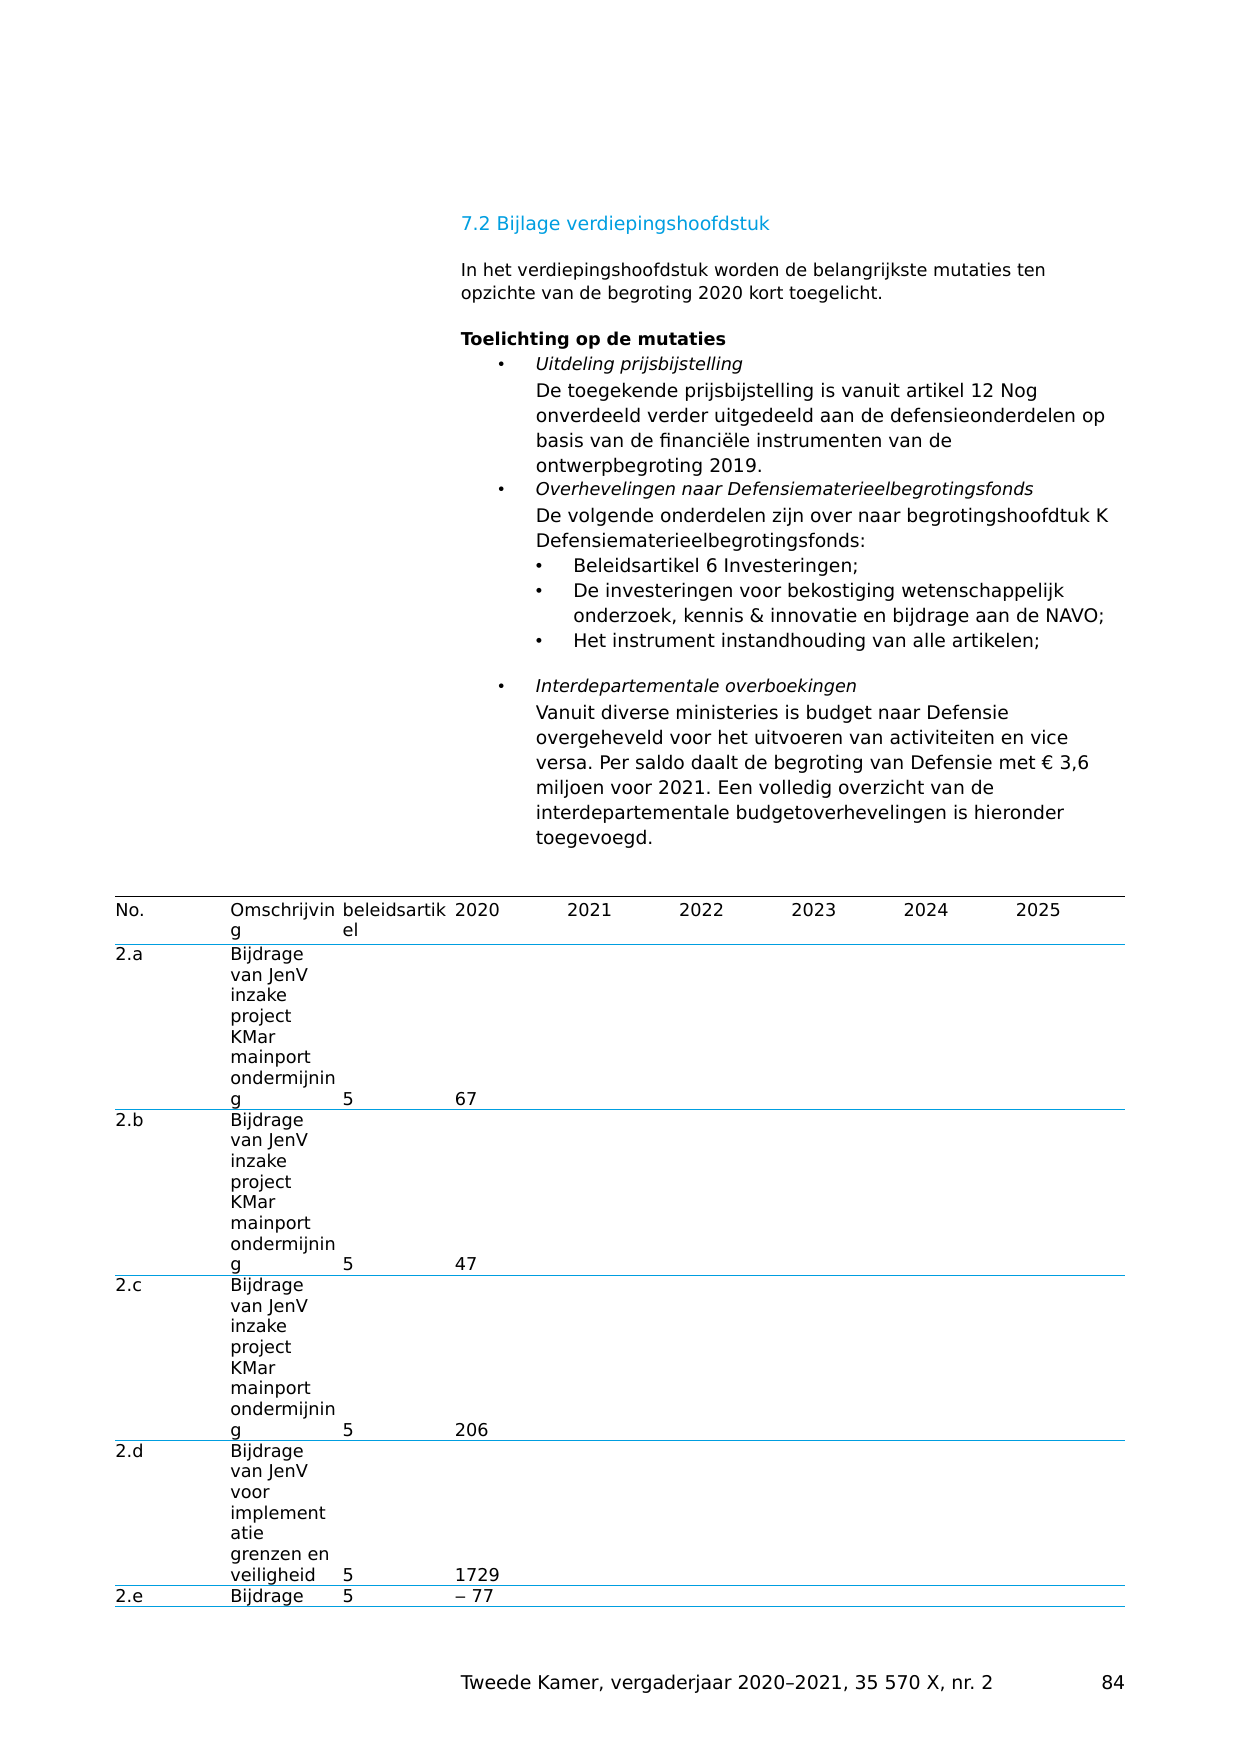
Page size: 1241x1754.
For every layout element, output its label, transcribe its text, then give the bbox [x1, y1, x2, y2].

list Uitdeling prijsbijstelling [498, 352, 1125, 375]
table_cell [788, 1276, 900, 1440]
table_cell 2.a [115, 945, 227, 1109]
table_cell ‒ 77 [452, 1586, 564, 1606]
table_cell [900, 1110, 1013, 1275]
table_cell 5 [340, 1110, 452, 1275]
table_cell 1729 [452, 1441, 564, 1585]
table_cell [900, 1276, 1013, 1440]
table_cell 2.c [115, 1276, 227, 1440]
table_cell 2025 [1013, 897, 1125, 944]
table_cell 2.e [115, 1586, 227, 1606]
list Vanuit diverse ministeries is budget naar Defensie overgeheveld voor het uitvoeren van activiteiten en vice versa. Per saldo daalt de begroting van Defensie met € 3,6 miljoen voor 2021. Een volledig overzicht van de interdepartementale budgetoverhevelingen is hieronder toegevoegd. [498, 699, 1125, 849]
table_cell 206 [452, 1276, 564, 1440]
table_cell Bijdrage van JenV inzake project KMar mainport ondermijning [227, 1276, 339, 1440]
table_cell [900, 1586, 1013, 1606]
list De volgende onderdelen zijn over naar begrotingshoofdtuk K Defensiematerieelbegrotingsfonds: [498, 502, 1125, 552]
table_cell 2.d [115, 1441, 227, 1585]
table_cell [676, 1110, 788, 1275]
table_cell [564, 1441, 676, 1585]
table_cell 5 [340, 1276, 452, 1440]
table_cell [564, 945, 676, 1109]
table_cell [788, 1441, 900, 1585]
table_cell [676, 1276, 788, 1440]
table_cell [564, 1586, 676, 1606]
table_cell [900, 945, 1013, 1109]
list De investeringen voor bekostiging wetenschappelijk onderzoek, kennis & innovatie en bijdrage aan de NAVO; [536, 577, 1125, 627]
table_cell No. [115, 897, 227, 944]
list Beleidsartikel 6 Investeringen; [536, 552, 1125, 577]
table_cell [900, 1441, 1013, 1585]
text In het verdiepingshoofdstuk worden de belangrijkste mutaties ten opzichte van de begroting 2020 kort toegelicht. [461, 258, 1125, 304]
table_cell [788, 1110, 900, 1275]
table_cell Omschrijving [227, 897, 339, 944]
table_cell Bijdrage van JenV inzake project KMar mainport ondermijning [227, 1110, 339, 1275]
table_cell 5 [340, 945, 452, 1109]
table_cell 2021 [564, 897, 676, 944]
table_cell [676, 945, 788, 1109]
table_cell [1013, 1586, 1125, 1606]
table_cell 2023 [788, 897, 900, 944]
table_cell Bijdrage van JenV voor implementatie grenzen en veiligheid [227, 1441, 339, 1585]
list Interdepartementale overboekingen [498, 674, 1125, 697]
table_cell 5 [340, 1441, 452, 1585]
text Toelichting op de mutaties [461, 327, 1125, 350]
table_cell 2020 [452, 897, 564, 944]
table_cell [676, 1586, 788, 1606]
table_cell [564, 1110, 676, 1275]
table_cell [676, 1441, 788, 1585]
table_cell [1013, 1276, 1125, 1440]
table_cell 2022 [676, 897, 788, 944]
table_cell beleidsartikel [340, 897, 452, 944]
list Overhevelingen naar Defensiematerieelbegrotingsfonds [498, 477, 1125, 500]
table_cell [1013, 1441, 1125, 1585]
list Het instrument instandhouding van alle artikelen; [536, 627, 1125, 652]
list De toegekende prijsbijstelling is vanuit artikel 12 Nog onverdeeld verder uitgedeeld aan de defensieonderdelen op basis van de financiële instrumenten van de ontwerpbegroting 2019. [498, 377, 1125, 477]
table_cell 5 [340, 1586, 452, 1606]
table_header Tabel 41 Overzicht interdepartementale overboekingen (bedragen x € 1.000) [115, 871, 1125, 896]
table_cell [1013, 1110, 1125, 1275]
table_cell Bijdrage [227, 1586, 339, 1606]
table_cell Bijdrage van JenV inzake project KMar mainport ondermijning [227, 945, 339, 1109]
table_cell 2024 [900, 897, 1013, 944]
table_cell 47 [452, 1110, 564, 1275]
table_cell 67 [452, 945, 564, 1109]
title 7.2 Bijlage verdiepingshoofdstuk [461, 213, 1125, 235]
table_cell [564, 1276, 676, 1440]
table_cell [788, 945, 900, 1109]
table_cell [788, 1586, 900, 1606]
table_cell 2.b [115, 1110, 227, 1275]
table_cell [1013, 945, 1125, 1109]
